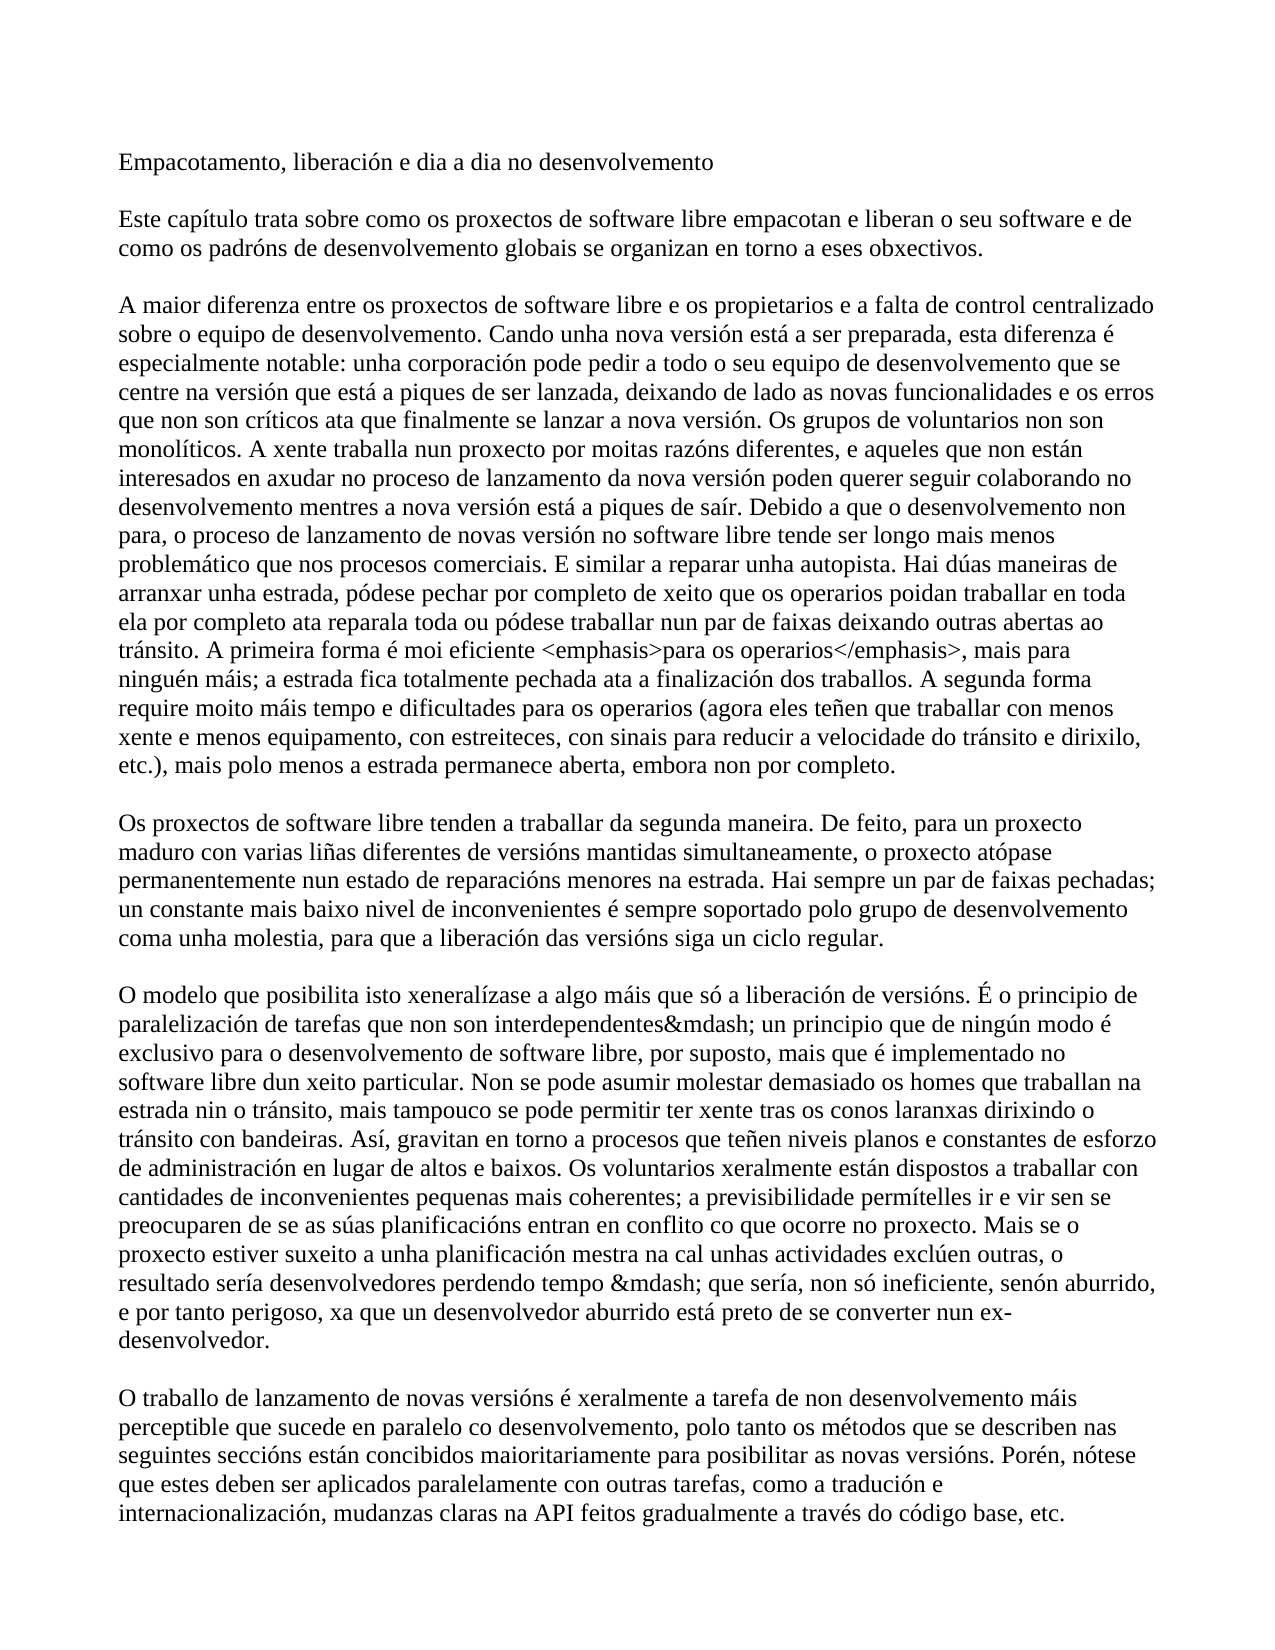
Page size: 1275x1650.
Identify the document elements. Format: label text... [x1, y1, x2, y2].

text Este capítulo trata sobre como os proxectos de software libre empacotan e liberan o seu software e de como os padróns de desenvolvemento globais se organizan en torno a eses obxectivos. [118, 204, 1157, 262]
text Os proxectos de software libre tenden a traballar da segunda maneira. De feito, para un proxecto maduro con varias liñas diferentes de versións mantidas simultaneamente, o proxecto atópase permanentemente nun estado de reparacións menores na estrada. Hai sempre un par de faixas pechadas; un constante mais baixo nivel de inconvenientes é sempre soportado polo grupo de desenvolvemento coma unha molestia, para que a liberación das versións siga un ciclo regular. [118, 808, 1157, 952]
text O traballo de lanzamento de novas versións é xeralmente a tarefa de non desenvolvemento máis perceptible que sucede en paralelo co desenvolvemento, polo tanto os métodos que se describen nas seguintes seccións están concibidos maioritariamente para posibilitar as novas versións. Porén, nótese que estes deben ser aplicados paralelamente con outras tarefas, como a tradución e internacionalización, mudanzas claras na API feitos gradualmente a través do código base, etc. [118, 1383, 1157, 1527]
text O modelo que posibilita isto xeneralízase a algo máis que só a liberación de versións. É o principio de paralelización de tarefas que non son interdependentes&mdash; un principio que de ningún modo é exclusivo para o desenvolvemento de software libre, por suposto, mais que é implementado no software libre dun xeito particular. Non se pode asumir molestar demasiado os homes que traballan na estrada nin o tránsito, mais tampouco se pode permitir ter xente tras os conos laranxas dirixindo o tránsito con bandeiras. Así, gravitan en torno a procesos que teñen niveis planos e constantes de esforzo de administración en lugar de altos e baixos. Os voluntarios xeralmente están dispostos a traballar con cantidades de inconvenientes pequenas mais coherentes; a previsibilidade permítelles ir e vir sen se preocuparen de se as súas planificacións entran en conflito co que ocorre no proxecto. Mais se o proxecto estiver suxeito a unha planificación mestra na cal unhas actividades exclúen outras, o resultado sería desenvolvedores perdendo tempo &mdash; que sería, non só ineficiente, senón aburrido, e por tanto perigoso, xa que un desenvolvedor aburrido está preto de se converter nun ex-desenvolvedor. [118, 981, 1157, 1354]
text A maior diferenza entre os proxectos de software libre e os propietarios e a falta de control centralizado sobre o equipo de desenvolvemento. Cando unha nova versión está a ser preparada, esta diferenza é especialmente notable: unha corporación pode pedir a todo o seu equipo de desenvolvemento que se centre na versión que está a piques de ser lanzada, deixando de lado as novas funcionalidades e os erros que non son críticos ata que finalmente se lanzar a nova versión. Os grupos de voluntarios non son monolíticos. A xente traballa nun proxecto por moitas razóns diferentes, e aqueles que non están interesados en axudar no proceso de lanzamento da nova versión poden querer seguir colaborando no desenvolvemento mentres a nova versión está a piques de saír. Debido a que o desenvolvemento non para, o proceso de lanzamento de novas versión no software libre tende ser longo mais menos problemático que nos procesos comerciais. E similar a reparar unha autopista. Hai dúas maneiras de arranxar unha estrada, pódese pechar por completo de xeito que os operarios poidan traballar en toda ela por completo ata reparala toda ou pódese traballar nun par de faixas deixando outras abertas ao tránsito. A primeira forma é moi eficiente <emphasis>para os operarios</emphasis>, mais para ninguén máis; a estrada fica totalmente pechada ata a finalización dos traballos. A segunda forma require moito máis tempo e dificultades para os operarios (agora eles teñen que traballar con menos xente e menos equipamento, con estreiteces, con sinais para reducir a velocidade do tránsito e dirixilo, etc.), mais polo menos a estrada permanece aberta, embora non por completo. [118, 291, 1157, 779]
text Empacotamento, liberación e dia a dia no desenvolvemento [118, 147, 1157, 176]
